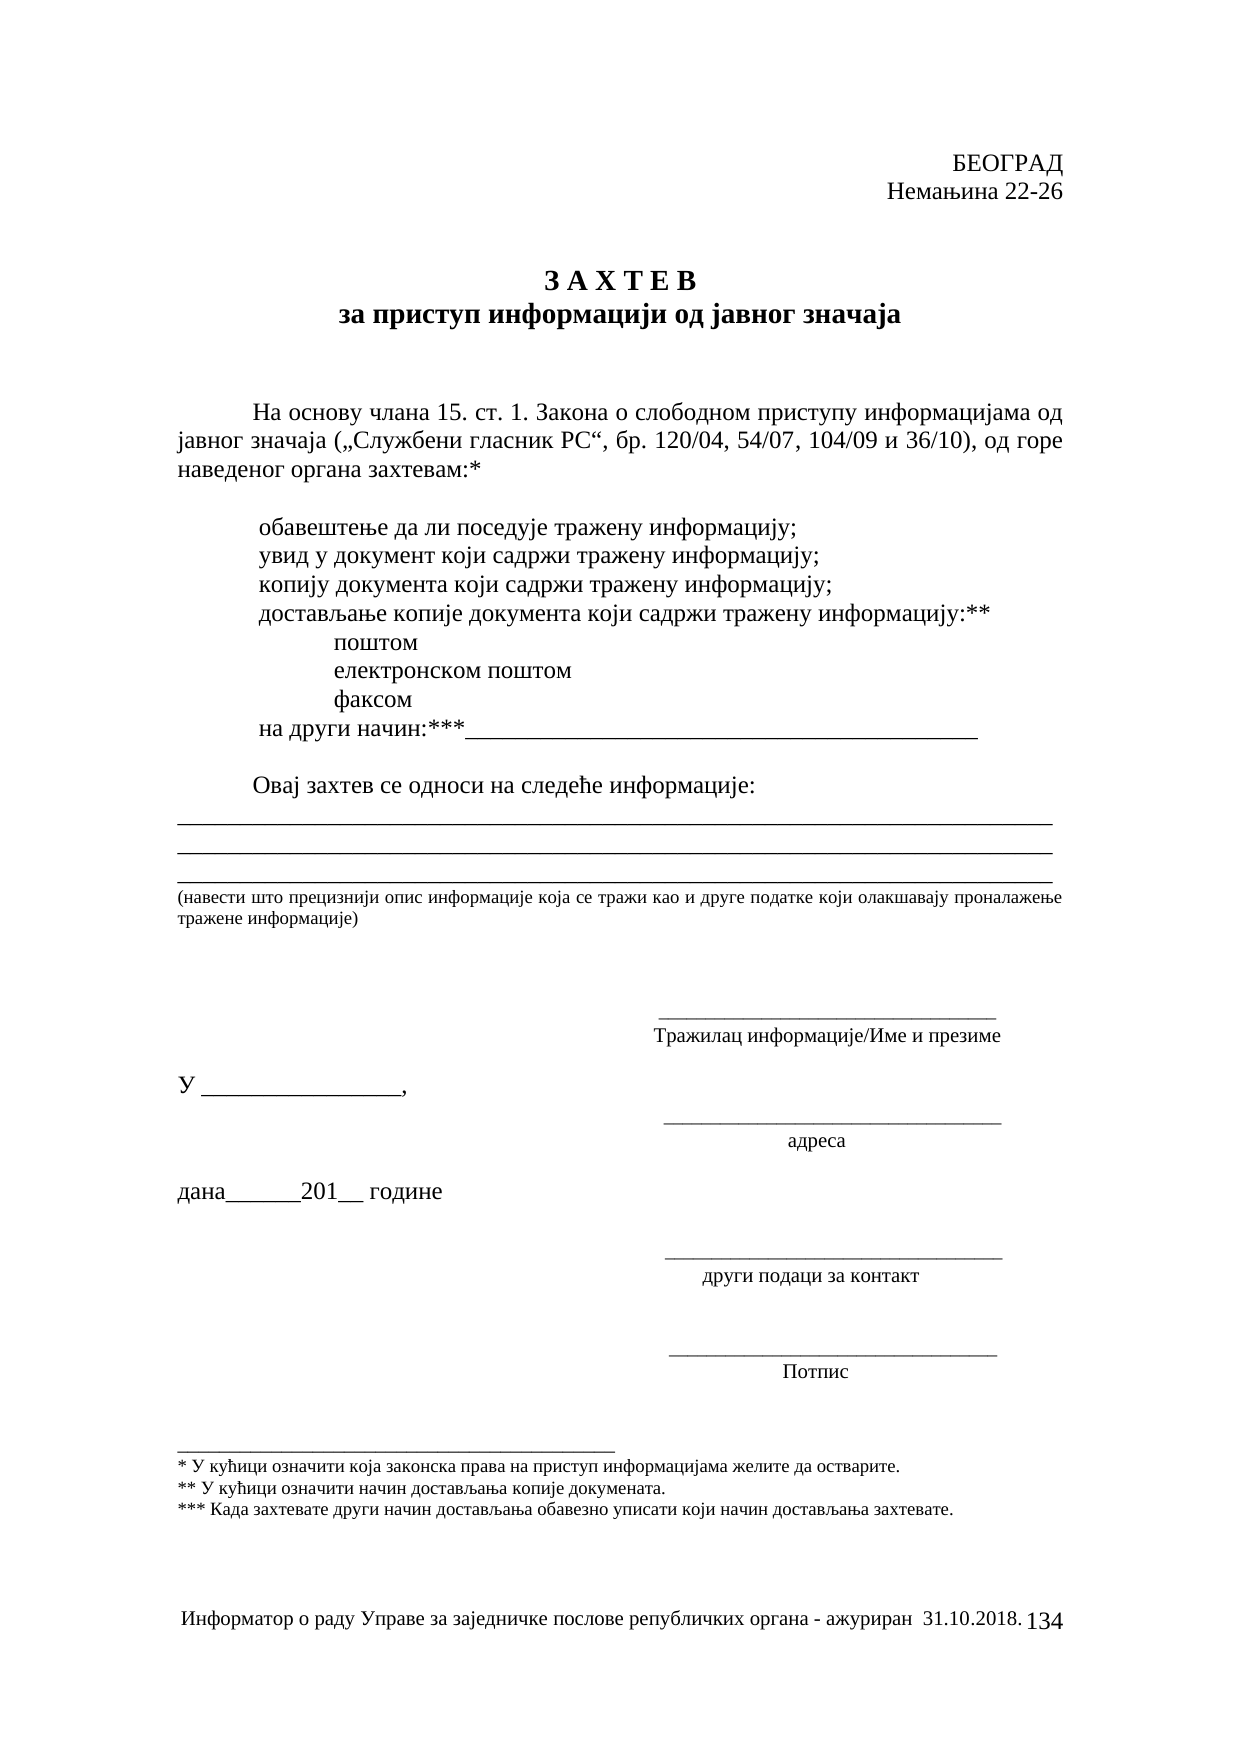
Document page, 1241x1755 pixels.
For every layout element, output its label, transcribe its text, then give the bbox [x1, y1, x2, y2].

text ⁫ копију документа који садржи тражену информацију; [177, 569, 1063, 598]
text На основу члана 15. ст. 1. Закона о слободном приступу информацијама од јавног значаја („Службени гласник РС“, бр. 120/04, 54/07, 104/09 и 36/10), од горе наведеног органа захтевам:* [177, 397, 1063, 483]
text __________________________________________ [177, 1431, 1063, 1455]
text __________________________________________________________________________________________________________________________________________________________________________________________________________________ [177, 799, 1063, 886]
text З А Х Т Е В [177, 263, 1063, 296]
text ⁫ увид у документ који садржи тражену информацију; [177, 541, 1063, 569]
text Овај захтев се односи на следеће информације: [177, 771, 1063, 799]
text ⁫ факсом [252, 684, 1063, 713]
text за приступ информацији од јавног значаја [177, 296, 1063, 330]
text БЕОГРАД [177, 148, 1063, 176]
text адреса [177, 1128, 1063, 1152]
text ⁫ електронском поштом [252, 656, 1063, 684]
text дана______201__ године ____________________________________ [177, 1176, 1063, 1262]
text ___________________________________ [177, 1311, 1063, 1359]
text ⁫ достављање копије документа који садржи тражену информацију:** [177, 598, 1063, 627]
text ⁫ обавештење да ли поседује тражену информацију; [177, 512, 1063, 541]
text Немањина 22-26 [177, 176, 1063, 205]
text * У кућици означити која законска права на приступ информацијама желите да остварите. [177, 1455, 1063, 1477]
text ⁫ на други начин:***_________________________________________ [177, 713, 1063, 742]
text ⁫ поштом [252, 627, 1063, 656]
text Потпис [177, 1359, 1063, 1383]
text ____________________________________ [552, 974, 1063, 1022]
text *** Када захтевате други начин достављања обавезно уписати који начин достављања захтевате. [177, 1498, 1063, 1520]
text У ________________, ____________________________________ [177, 1071, 1063, 1128]
text ** У кућици означити начин достављања копије докумената. [177, 1477, 1063, 1498]
text Тражилац информације/Име и презиме [177, 1022, 1063, 1047]
text (навести што прецизнији опис информације која се тражи као и друге податке који олакшавају проналажење тражене информације) [177, 886, 1063, 929]
text други подаци за контакт [177, 1262, 1063, 1287]
